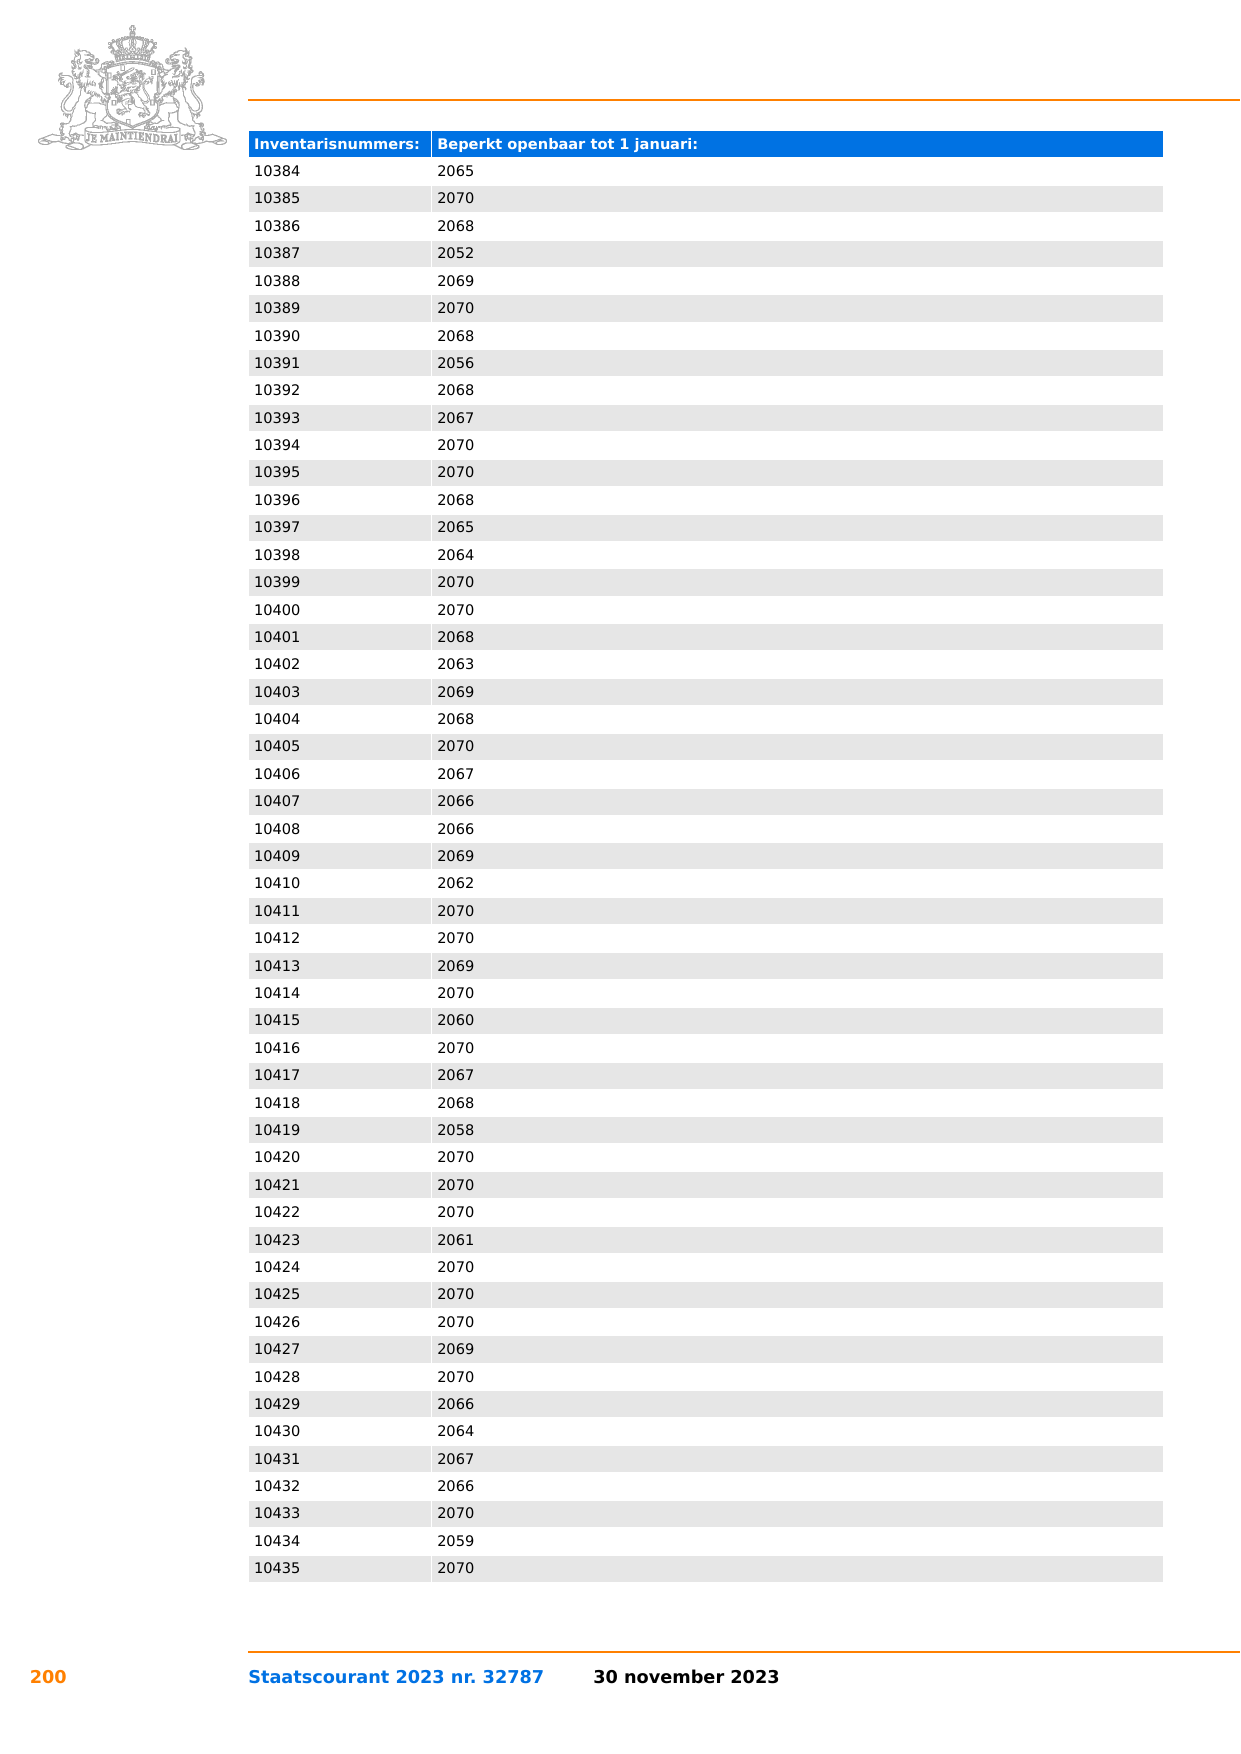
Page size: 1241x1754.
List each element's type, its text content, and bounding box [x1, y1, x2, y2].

table_cell 10399 [249, 569, 431, 596]
table_cell 10433 [249, 1501, 431, 1527]
table_header Beperkt openbaar tot 1 januari: [432, 131, 1163, 157]
table_cell 10406 [249, 761, 431, 787]
table_cell 10389 [249, 295, 431, 322]
table_cell 10403 [249, 679, 431, 705]
table_cell 2063 [432, 651, 1163, 678]
table_cell 2070 [432, 569, 1163, 596]
table_cell 10402 [249, 651, 431, 678]
table_cell 10393 [249, 405, 431, 431]
table_cell 2070 [432, 925, 1163, 952]
table_header Inventarisnummers: [249, 131, 431, 157]
table_cell 2069 [432, 953, 1163, 979]
table_cell 2066 [432, 816, 1163, 842]
table_cell 10407 [249, 789, 431, 815]
table_cell 10412 [249, 925, 431, 952]
table_cell 2070 [432, 597, 1163, 623]
table_cell 2070 [432, 295, 1163, 322]
table_cell 2070 [432, 1199, 1163, 1226]
table_cell 10408 [249, 816, 431, 842]
table_cell 2070 [432, 898, 1163, 924]
table_cell 2070 [432, 1172, 1163, 1198]
table_cell 10421 [249, 1172, 431, 1198]
table_cell 10395 [249, 460, 431, 486]
table_cell 10425 [249, 1282, 431, 1308]
table_cell 2070 [432, 1501, 1163, 1527]
table_cell 2070 [432, 1282, 1163, 1308]
table_cell 10430 [249, 1419, 431, 1445]
table_cell 2070 [432, 1556, 1163, 1582]
table_cell 10419 [249, 1117, 431, 1143]
table_cell 2070 [432, 1145, 1163, 1171]
table_cell 2065 [432, 158, 1163, 185]
table_cell 2052 [432, 241, 1163, 267]
table_cell 2066 [432, 789, 1163, 815]
table_cell 2069 [432, 268, 1163, 294]
table_cell 2070 [432, 980, 1163, 1007]
table_cell 2070 [432, 1309, 1163, 1335]
table_cell 2064 [432, 542, 1163, 568]
table_cell 2068 [432, 706, 1163, 733]
table_cell 10400 [249, 597, 431, 623]
table_cell 10426 [249, 1309, 431, 1335]
table_cell 2060 [432, 1008, 1163, 1034]
table_cell 2068 [432, 1090, 1163, 1116]
table_cell 2069 [432, 679, 1163, 705]
table_cell 2058 [432, 1117, 1163, 1143]
table_cell 2059 [432, 1528, 1163, 1554]
table_cell 2070 [432, 734, 1163, 760]
table_cell 10405 [249, 734, 431, 760]
table_cell 10435 [249, 1556, 431, 1582]
table_cell 10415 [249, 1008, 431, 1034]
table_cell 2070 [432, 432, 1163, 459]
table_cell 2070 [432, 1364, 1163, 1390]
table_cell 10409 [249, 843, 431, 869]
table_cell 10434 [249, 1528, 431, 1554]
table_cell 10385 [249, 186, 431, 212]
table_cell 10424 [249, 1254, 431, 1281]
table_cell 2070 [432, 1035, 1163, 1061]
table_cell 2066 [432, 1391, 1163, 1417]
table_cell 2067 [432, 1063, 1163, 1089]
table_cell 10418 [249, 1090, 431, 1116]
table_cell 10422 [249, 1199, 431, 1226]
table_cell 10413 [249, 953, 431, 979]
table_cell 10414 [249, 980, 431, 1007]
table_cell 2067 [432, 1446, 1163, 1472]
table_cell 2068 [432, 487, 1163, 513]
table_cell 2056 [432, 350, 1163, 376]
table_cell 10416 [249, 1035, 431, 1061]
table_cell 10390 [249, 323, 431, 349]
table_cell 10397 [249, 515, 431, 541]
table_cell 10392 [249, 378, 431, 404]
table_cell 2065 [432, 515, 1163, 541]
table_cell 10411 [249, 898, 431, 924]
table_cell 2068 [432, 624, 1163, 650]
table_cell 10396 [249, 487, 431, 513]
table_cell 10423 [249, 1227, 431, 1253]
table_cell 10391 [249, 350, 431, 376]
table_cell 10427 [249, 1336, 431, 1363]
table_cell 2070 [432, 460, 1163, 486]
table_cell 2062 [432, 871, 1163, 897]
table_cell 2066 [432, 1473, 1163, 1500]
table_cell 10404 [249, 706, 431, 733]
table_cell 10429 [249, 1391, 431, 1417]
table_cell 2069 [432, 1336, 1163, 1363]
table_cell 2068 [432, 213, 1163, 239]
table_cell 10384 [249, 158, 431, 185]
table_cell 10394 [249, 432, 431, 459]
table_cell 2069 [432, 843, 1163, 869]
table_cell 2068 [432, 323, 1163, 349]
table_cell 10410 [249, 871, 431, 897]
table_cell 2064 [432, 1419, 1163, 1445]
table_cell 10386 [249, 213, 431, 239]
table_cell 2068 [432, 378, 1163, 404]
table_cell 10432 [249, 1473, 431, 1500]
table_cell 2070 [432, 186, 1163, 212]
table_cell 10388 [249, 268, 431, 294]
picture [38, 25, 227, 150]
table_cell 10431 [249, 1446, 431, 1472]
table_cell 10420 [249, 1145, 431, 1171]
table_cell 2067 [432, 761, 1163, 787]
table_cell 10428 [249, 1364, 431, 1390]
table_cell 2067 [432, 405, 1163, 431]
table_cell 2061 [432, 1227, 1163, 1253]
table_cell 10387 [249, 241, 431, 267]
table_cell 10417 [249, 1063, 431, 1089]
table_cell 2070 [432, 1254, 1163, 1281]
table_cell 10398 [249, 542, 431, 568]
table_cell 10401 [249, 624, 431, 650]
